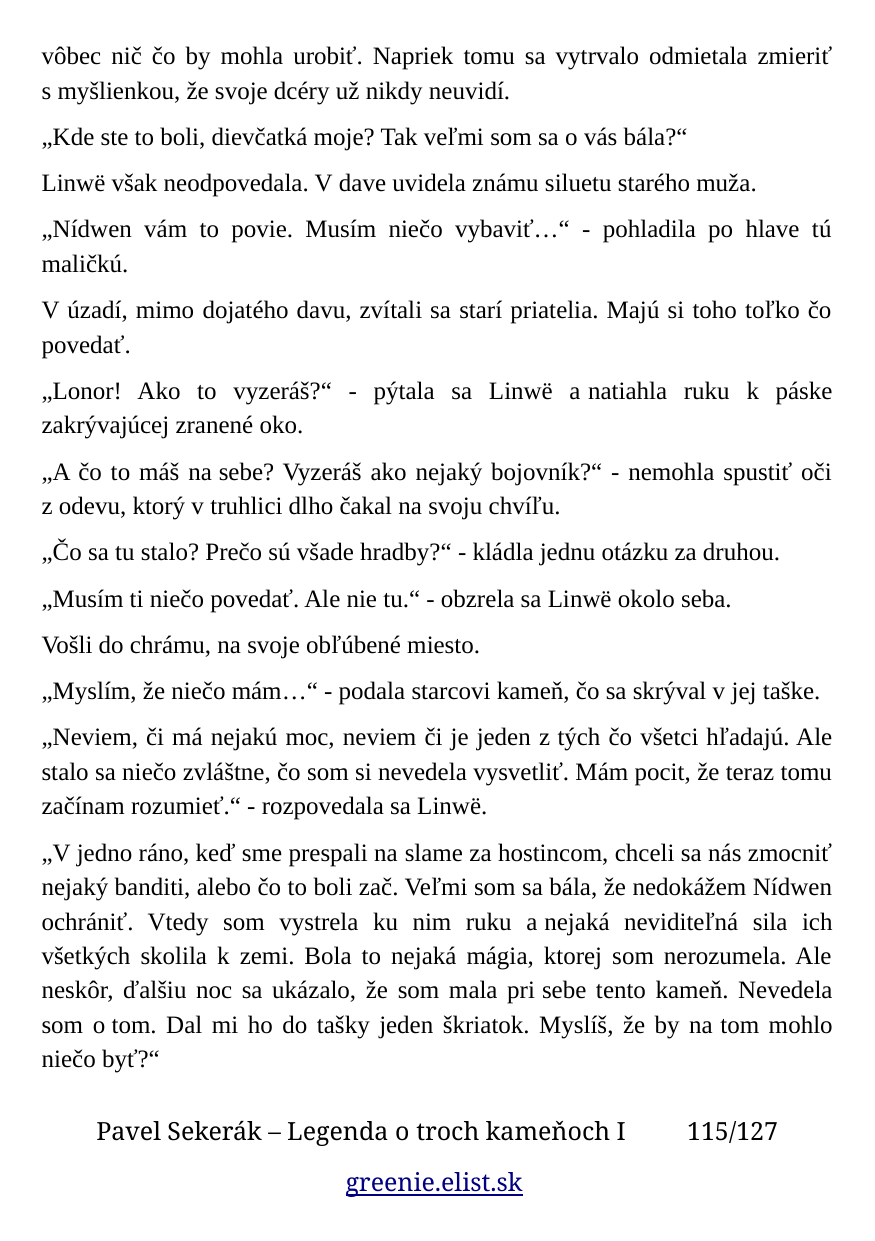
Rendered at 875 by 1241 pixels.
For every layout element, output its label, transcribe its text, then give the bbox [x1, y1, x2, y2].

text Vošli do chrámu, na svoje obľúbené miesto. [41, 630, 833, 659]
text „Neviem, či má nejakú moc, neviem či je jeden z tých čo všetci hľadajú. Ale stalo sa niečo zvláštne, čo som si nevedela vysvetliť. Mám pocit, že teraz tomu začínam rozumieť.“ - rozpovedala sa Linwë. [41, 722, 833, 820]
text „A čo to máš na sebe? Vyzeráš ako nejaký bojovník?“ - nemohla spustiť oči z odevu, ktorý v truhlici dlho čakal na svoju chvíľu. [41, 457, 833, 520]
text V úzadí, mimo dojatého davu, zvítali sa starí priatelia. Majú si toho toľko čo povedať. [41, 295, 833, 358]
text „Kde ste to boli, dievčatká moje? Tak veľmi som sa o vás bála?“ [41, 122, 833, 151]
text „Lonor! Ako to vyzeráš?“ - pýtala sa Linwë a natiahla ruku k páske zakrývajúcej zranené oko. [41, 376, 833, 439]
text „Čo sa tu stalo? Prečo sú všade hradby?“ - kládla jednu otázku za druhou. [41, 537, 833, 566]
text vôbec nič čo by mohla urobiť. Napriek tomu sa vytrvalo odmietala zmieriť s myšlienkou, že svoje dcéry už nikdy neuvidí. [41, 41, 833, 104]
text „Nídwen vám to povie. Musím niečo vybaviť…“ - pohladila po hlave tú maličkú. [41, 214, 833, 278]
text Linwë však neodpovedala. V dave uvidela známu siluetu starého muža. [41, 168, 833, 197]
text „Myslím, že niečo mám…“ - podala starcovi kameň, čo sa skrýval v jej taške. [41, 676, 833, 705]
text „V jedno ráno, keď sme prespali na slame za hostincom, chceli sa nás zmocniť nejaký banditi, alebo čo to boli zač. Veľmi som sa bála, že nedokážem Nídwen ochrániť. Vtedy som vystrela ku nim ruku a nejaká neviditeľná sila ich všetkých skolila k zemi. Bola to nejaká mágia, ktorej som nerozumela. Ale neskôr, ďalšiu noc sa ukázalo, že som mala pri sebe tento kameň. Nevedela som o tom. Dal mi ho do tašky jeden škriatok. Myslíš, že by na tom mohlo niečo byť?“ [41, 838, 833, 1073]
text „Musím ti niečo povedať. Ale nie tu.“ - obzrela sa Linwë okolo seba. [41, 584, 833, 612]
